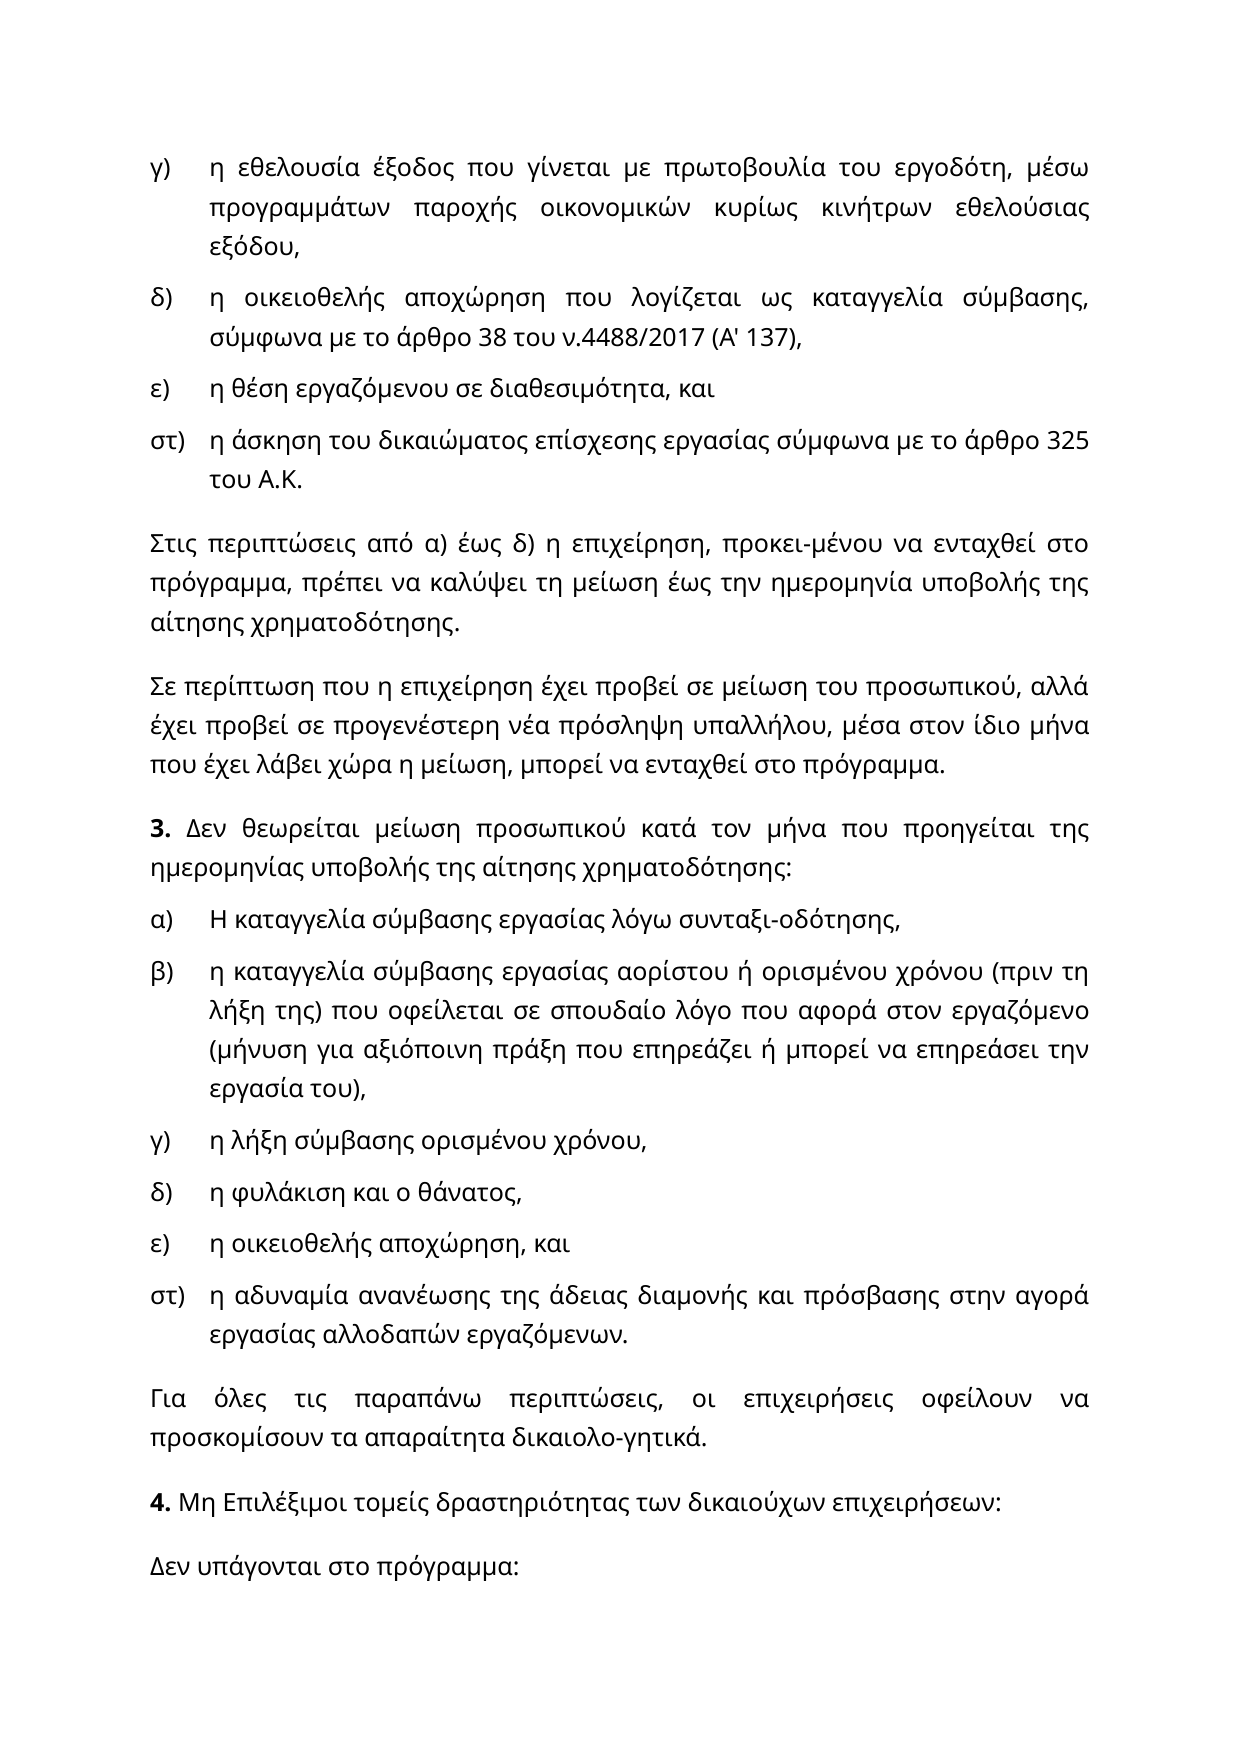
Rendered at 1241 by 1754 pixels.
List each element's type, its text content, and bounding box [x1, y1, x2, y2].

list γ) η λήξη σύμβασης ορισμένου χρόνου, [150, 1122, 1090, 1157]
list δ) η οικειοθελής αποχώρηση που λογίζεται ως καταγγελία σύμβασης, σύμφωνα με το άρθρο 38 του ν.4488/2017 (Α' 137), [150, 280, 1090, 353]
list στ) η αδυναμία ανανέωσης της άδειας διαμονής και πρόσβασης στην αγορά εργασίας αλλοδαπών εργαζόμενων. [150, 1277, 1090, 1351]
text Για όλες τις παραπάνω περιπτώσεις, οι επιχειρήσεις οφείλουν να προσκομίσουν τα απαραίτητα δικαιολο-γητικά. [150, 1381, 1090, 1454]
text Δεν υπάγονται στο πρόγραμμα: [150, 1548, 1090, 1582]
list δ) η φυλάκιση και ο θάνατος, [150, 1174, 1090, 1208]
text Στις περιπτώσεις από α) έως δ) η επιχείρηση, προκει-μένου να ενταχθεί στο πρόγραμμα, πρέπει να καλύψει τη μείωση έως την ημερομηνία υποβολής της αίτησης χρηματοδότησης. [150, 526, 1090, 638]
list ε) η οικειοθελής αποχώρηση, και [150, 1226, 1090, 1260]
text 4. Μη Επιλέξιμοι τομείς δραστηριότητας των δικαιούχων επιχειρήσεων: [150, 1484, 1090, 1518]
list ε) η θέση εργαζόμενου σε διαθεσιμότητα, και [150, 371, 1090, 405]
list γ) η εθελουσία έξοδος που γίνεται με πρωτοβουλία του εργοδότη, μέσω προγραμμάτων παροχής οικονομικών κυρίως κινήτρων εθελούσιας εξόδου, [150, 150, 1090, 262]
list β) η καταγγελία σύμβασης εργασίας αορίστου ή ορισμένου χρόνου (πριν τη λήξη της) που οφείλεται σε σπουδαίο λόγο που αφορά στον εργαζόμενο (μήνυση για αξιόποινη πράξη που επηρεάζει ή μπορεί να επηρεάσει την εργασία του), [150, 953, 1090, 1105]
list στ) η άσκηση του δικαιώματος επίσχεσης εργασίας σύμφωνα με το άρθρο 325 του Α.Κ. [150, 422, 1090, 496]
text Σε περίπτωση που η επιχείρηση έχει προβεί σε μείωση του προσωπικού, αλλά έχει προβεί σε προγενέστερη νέα πρόσληψη υπαλλήλου, μέσα στον ίδιο μήνα που έχει λάβει χώρα η μείωση, μπορεί να ενταχθεί στο πρόγραμμα. [150, 668, 1090, 781]
list α) Η καταγγελία σύμβασης εργασίας λόγω συνταξι-οδότησης, [150, 902, 1090, 936]
text 3. Δεν θεωρείται μείωση προσωπικού κατά τον μήνα που προηγείται της ημερομηνίας υποβολής της αίτησης χρηματοδότησης: [150, 811, 1090, 884]
